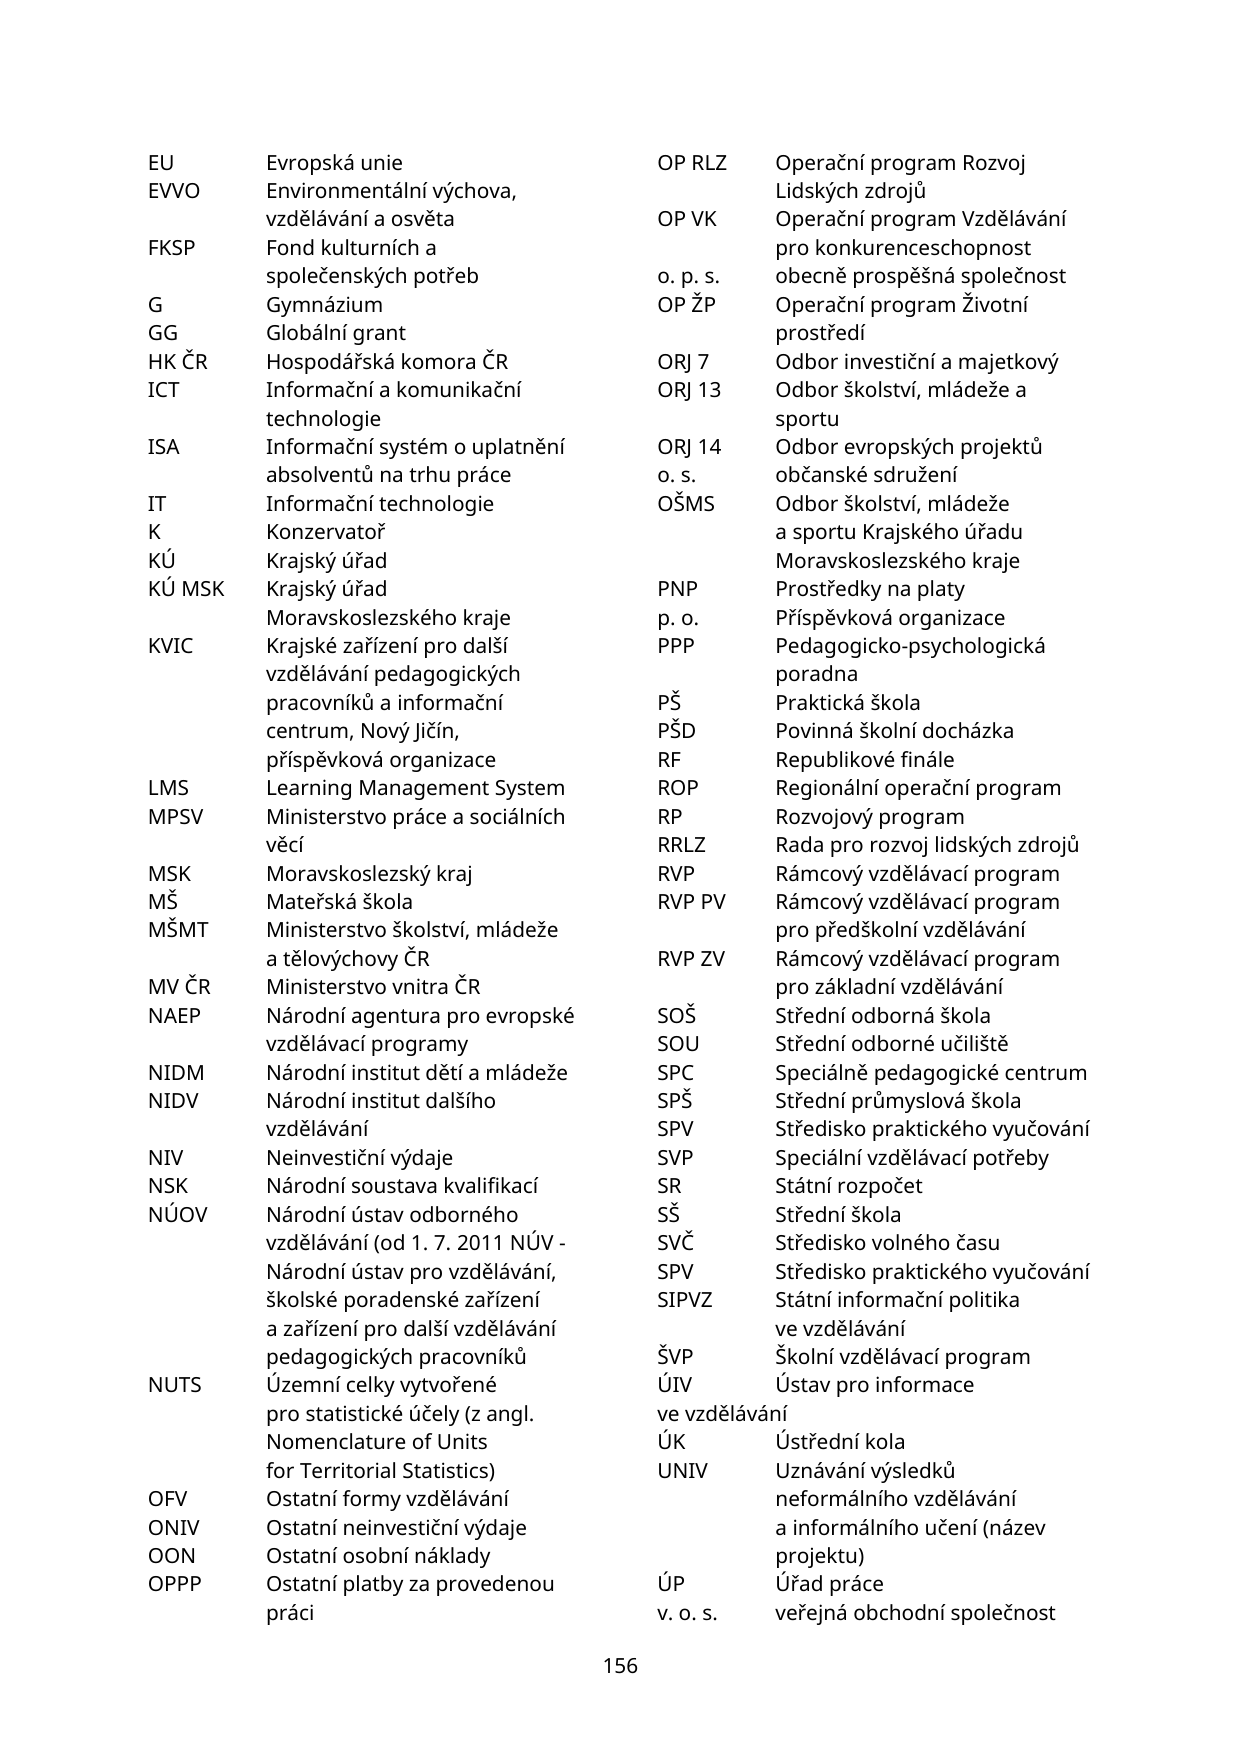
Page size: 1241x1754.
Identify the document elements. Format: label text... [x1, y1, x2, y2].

text OŠMS Odbor školství, mládeže a sportu Krajského úřadu Moravskoslezského kraje [657, 489, 1092, 574]
text SPV Středisko praktického vyučování [657, 1114, 1092, 1143]
text KVIC Krajské zařízení pro další vzdělávání pedagogických pracovníků a informační centrum, Nový Jičín, příspěvková organizace [148, 631, 583, 773]
text OP VK Operační program Vzdělávání pro konkurenceschopnost [657, 204, 1092, 261]
text K Konzervatoř [148, 517, 583, 546]
text NAEP Národní agentura pro evropské vzdělávací programy [148, 1001, 583, 1058]
text RVP ZV Rámcový vzdělávací program pro základní vzdělávání [657, 944, 1092, 1001]
text NÚOV Národní ústav odborného vzdělávání (od 1. 7. 2011 NÚV - Národní ústav pro vzdělávání, školské poradenské zařízení a zařízení pro další vzdělávání pedagogických pracovníků [148, 1200, 583, 1371]
text ÚK Ústřední kola [657, 1427, 1092, 1456]
text G Gymnázium [148, 290, 583, 318]
text UNIV Uznávání výsledků neformálního vzdělávání a informálního učení (název projektu) [657, 1456, 1092, 1569]
text SPC Speciálně pedagogické centrum [657, 1058, 1092, 1086]
text SPV Středisko praktického vyučování [657, 1257, 1092, 1285]
text ISA Informační systém o uplatnění absolventů na trhu práce [148, 432, 583, 489]
text MSK Moravskoslezský kraj [148, 859, 583, 887]
text OON Ostatní osobní náklady [148, 1541, 583, 1569]
text RF Republikové finále [657, 745, 1092, 773]
text o. s. občanské sdružení [657, 461, 1092, 489]
text MV ČR Ministerstvo vnitra ČR [148, 972, 583, 1001]
text ŠVP Školní vzdělávací program [657, 1342, 1092, 1371]
text ÚIV Ústav pro informace ve vzdělávání [657, 1371, 1092, 1427]
text NSK Národní soustava kvalifikací [148, 1171, 583, 1200]
text HK ČR Hospodářská komora ČR [148, 347, 583, 375]
text LMS Learning Management System [148, 773, 583, 802]
text MŠMT Ministerstvo školství, mládeže a tělovýchovy ČR [148, 916, 583, 972]
text ÚP Úřad práce [657, 1569, 1092, 1598]
text PŠD Povinná školní docházka [657, 716, 1092, 745]
text RRLZ Rada pro rozvoj lidských zdrojů [657, 830, 1092, 859]
text SVP Speciální vzdělávací potřeby [657, 1143, 1092, 1171]
text p. o. Příspěvková organizace [657, 603, 1092, 631]
text SVČ Středisko volného času [657, 1228, 1092, 1257]
text IT Informační technologie [148, 489, 583, 517]
text SIPVZ Státní informační politika ve vzdělávání [657, 1285, 1092, 1342]
text o. p. s. obecně prospěšná společnost [657, 261, 1092, 290]
text v. o. s. veřejná obchodní společnost [657, 1598, 1092, 1626]
text ROP Regionální operační program [657, 773, 1092, 802]
text OP RLZ Operační program Rozvoj Lidských zdrojů [657, 148, 1092, 204]
text MPSV Ministerstvo práce a sociálních věcí [148, 802, 583, 859]
text ICT Informační a komunikační technologie [148, 375, 583, 432]
text SOU Střední odborné učiliště [657, 1029, 1092, 1058]
text FKSP Fond kulturních a společenských potřeb [148, 233, 583, 290]
text EVVO Environmentální výchova, vzdělávání a osvěta [148, 176, 583, 233]
text SR Státní rozpočet [657, 1171, 1092, 1200]
text PNP Prostředky na platy [657, 574, 1092, 603]
text ORJ 7 Odbor investiční a majetkový [657, 347, 1092, 375]
text SPŠ Střední průmyslová škola [657, 1086, 1092, 1114]
text NIDM Národní institut dětí a mládeže [148, 1058, 583, 1086]
text NIDV Národní institut dalšího vzdělávání [148, 1086, 583, 1143]
text RVP Rámcový vzdělávací program [657, 859, 1092, 887]
text RP Rozvojový program [657, 802, 1092, 830]
text EU Evropská unie [148, 148, 583, 176]
text OPPP Ostatní platby za provedenou práci [148, 1569, 583, 1626]
text KÚ MSK Krajský úřad Moravskoslezského kraje [148, 574, 583, 631]
text OP ŽP Operační program Životní prostředí [657, 290, 1092, 347]
text PŠ Praktická škola [657, 688, 1092, 716]
text PPP Pedagogicko-psychologická poradna [657, 631, 1092, 688]
text ONIV Ostatní neinvestiční výdaje [148, 1513, 583, 1541]
text GG Globální grant [148, 318, 583, 347]
text NIV Neinvestiční výdaje [148, 1143, 583, 1171]
text ORJ 13 Odbor školství, mládeže a sportu [657, 375, 1092, 432]
text NUTS Územní celky vytvořené pro statistické účely (z angl. Nomenclature of Units for Territorial Statistics) [148, 1371, 583, 1484]
text SŠ Střední škola [657, 1200, 1092, 1228]
text ORJ 14 Odbor evropských projektů [657, 432, 1092, 461]
text RVP PV Rámcový vzdělávací program pro předškolní vzdělávání [657, 887, 1092, 944]
text OFV Ostatní formy vzdělávání [148, 1484, 583, 1513]
text MŠ Mateřská škola [148, 887, 583, 916]
text SOŠ Střední odborná škola [657, 1001, 1092, 1029]
text KÚ Krajský úřad [148, 546, 583, 574]
